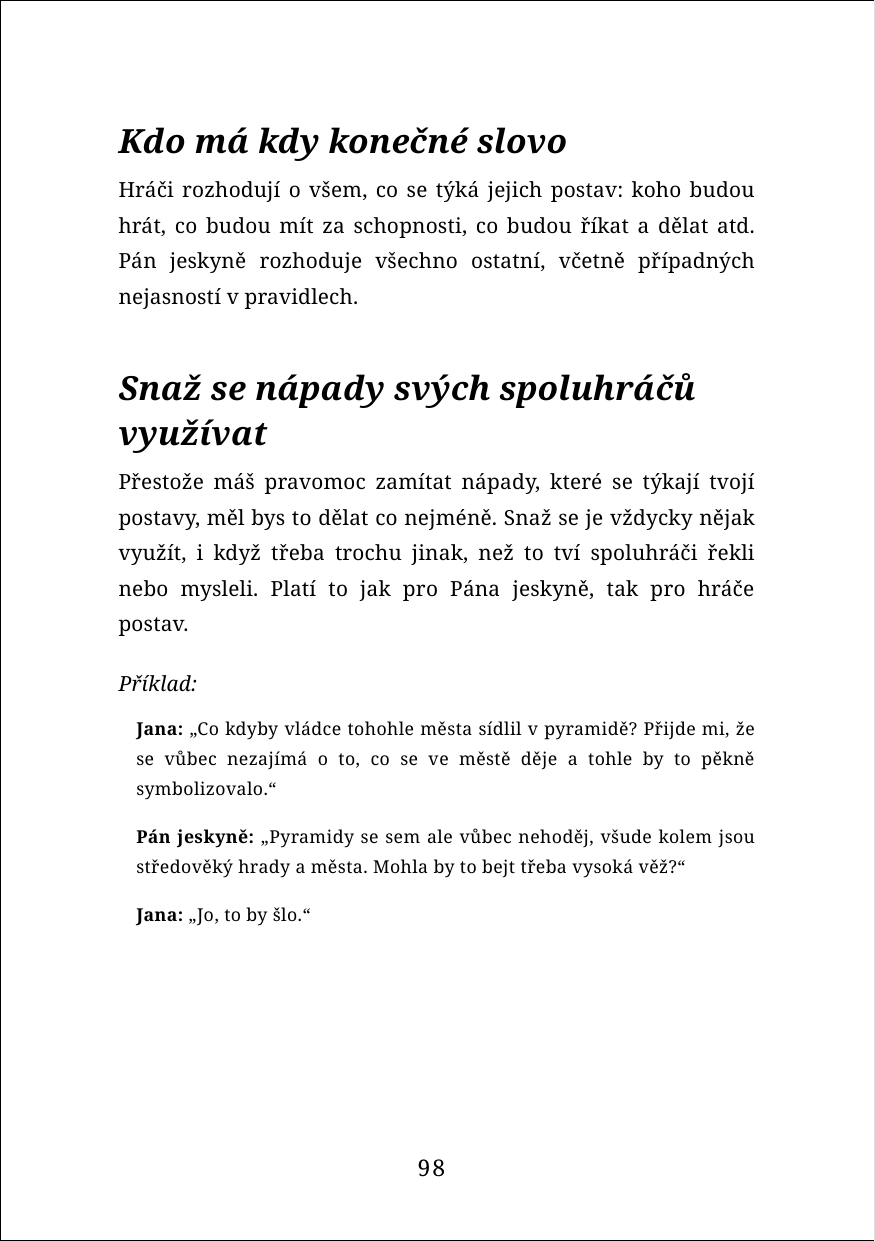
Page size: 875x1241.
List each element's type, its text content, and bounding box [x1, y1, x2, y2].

text Jana: „Co kdyby vládce tohohle města sídlil v pyramidě? Přijde mi, že se vůbec nezajímá o to, co se ve městě děje a tohle by to pěkně symbolizovalo.“ [136, 716, 756, 801]
subtitle Kdo má kdy konečné slovo [118, 118, 756, 164]
subtitle Snaž se nápady svých spoluhráčů využívat [118, 365, 756, 456]
text Příklad: [118, 669, 756, 697]
text Jana: „Jo, to by šlo.“ [136, 902, 756, 927]
text Hráči rozhodují o všem, co se týká jejich postav: koho budou hrát, co budou mít za schopnosti, co budou říkat a dělat atd. Pán jeskyně rozhoduje všechno ostatní, včetně případných nejasností v pravidlech. [118, 175, 756, 310]
text Pán jeskyně: „Pyramidy se sem ale vůbec nehoděj, všude kolem jsou středověký hrady a města. Mohla by to bejt třeba vysoká věž?“ [136, 824, 756, 879]
text Přestože máš pravomoc zamítat nápady, které se týkají tvojí postavy, měl bys to dělat co nejméně. Snaž se je vždycky nějak využít, i když třeba trochu jinak, než to tví spoluhráči řekli nebo mysleli. Platí to jak pro Pána jeskyně, tak pro hráče postav. [118, 467, 756, 638]
